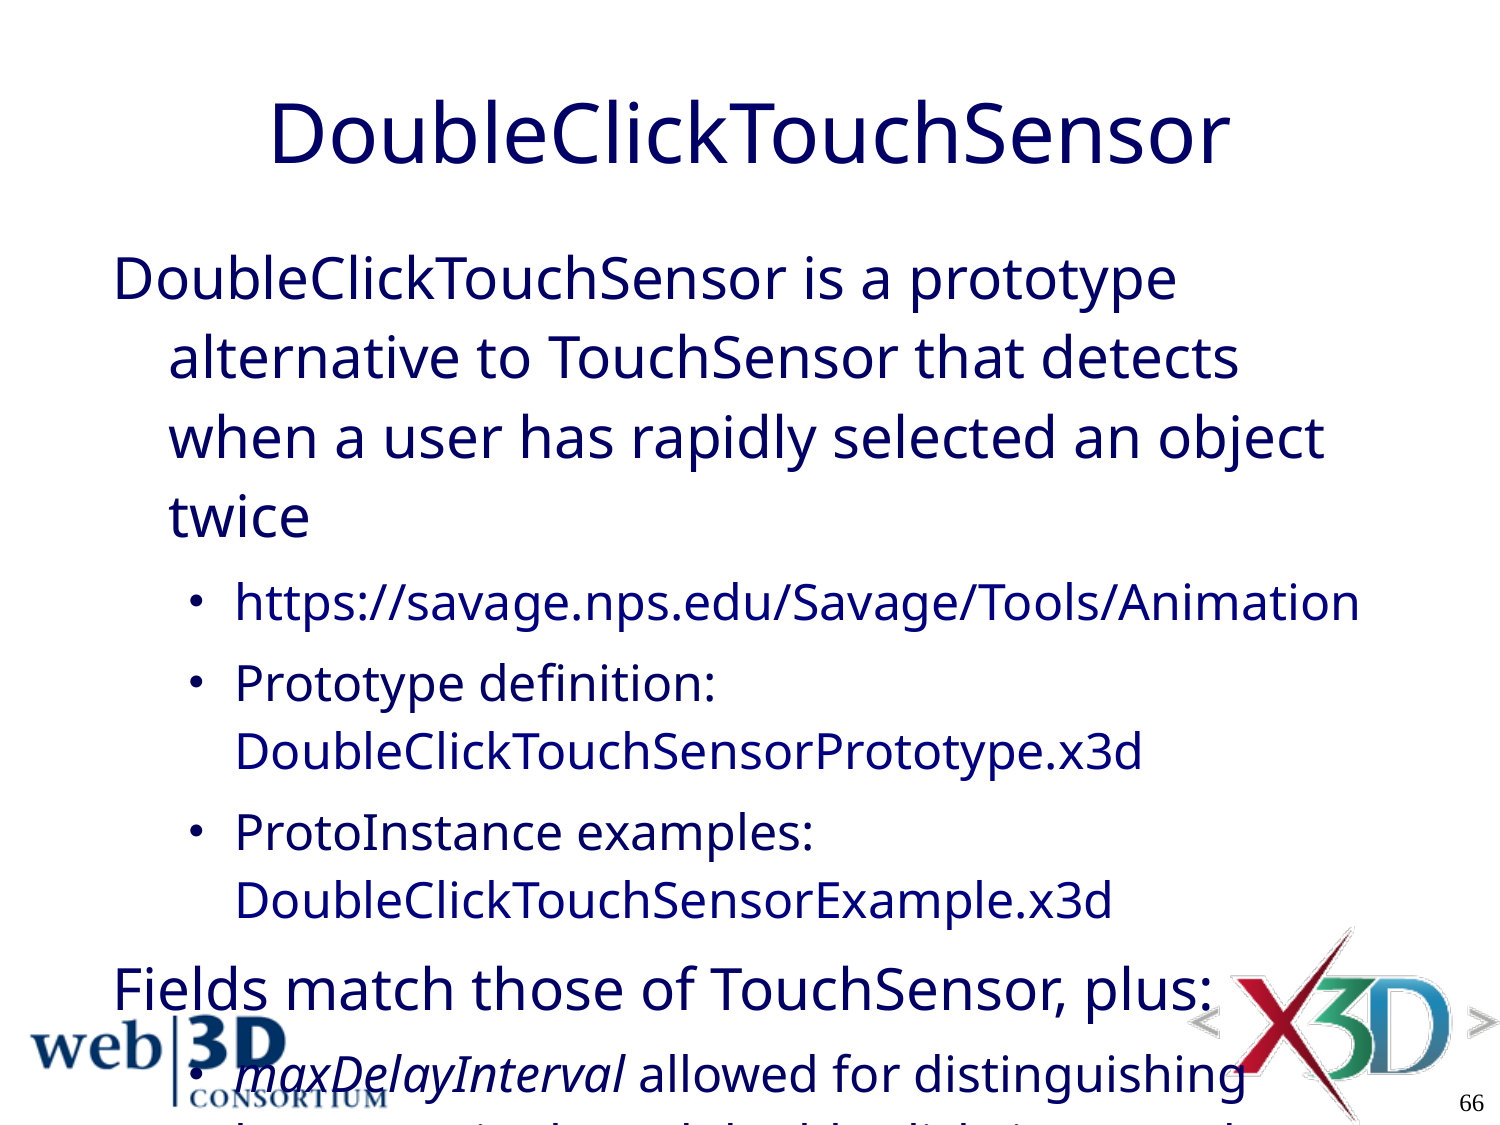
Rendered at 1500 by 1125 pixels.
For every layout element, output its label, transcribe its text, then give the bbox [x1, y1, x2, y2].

title DoubleClickTouchSensor [112, 37, 1388, 226]
list DoubleClickTouchSensor is a prototype alternative to TouchSensor that detects when a user has rapidly selected an object twice https://savage.nps.edu/Savage/Tools/Animation Prototype definition: DoubleClickTouchSensorPrototype.x3d ProtoInstance examples: DoubleClickTouchSensorExample.x3d Fields match those of TouchSensor, plus: maxDelayInterval allowed for distinguishing between single and double click, in seconds [112, 237, 1388, 1006]
picture [409, 1071, 413, 1089]
picture [12, 998, 413, 1118]
picture [1187, 926, 1500, 1125]
